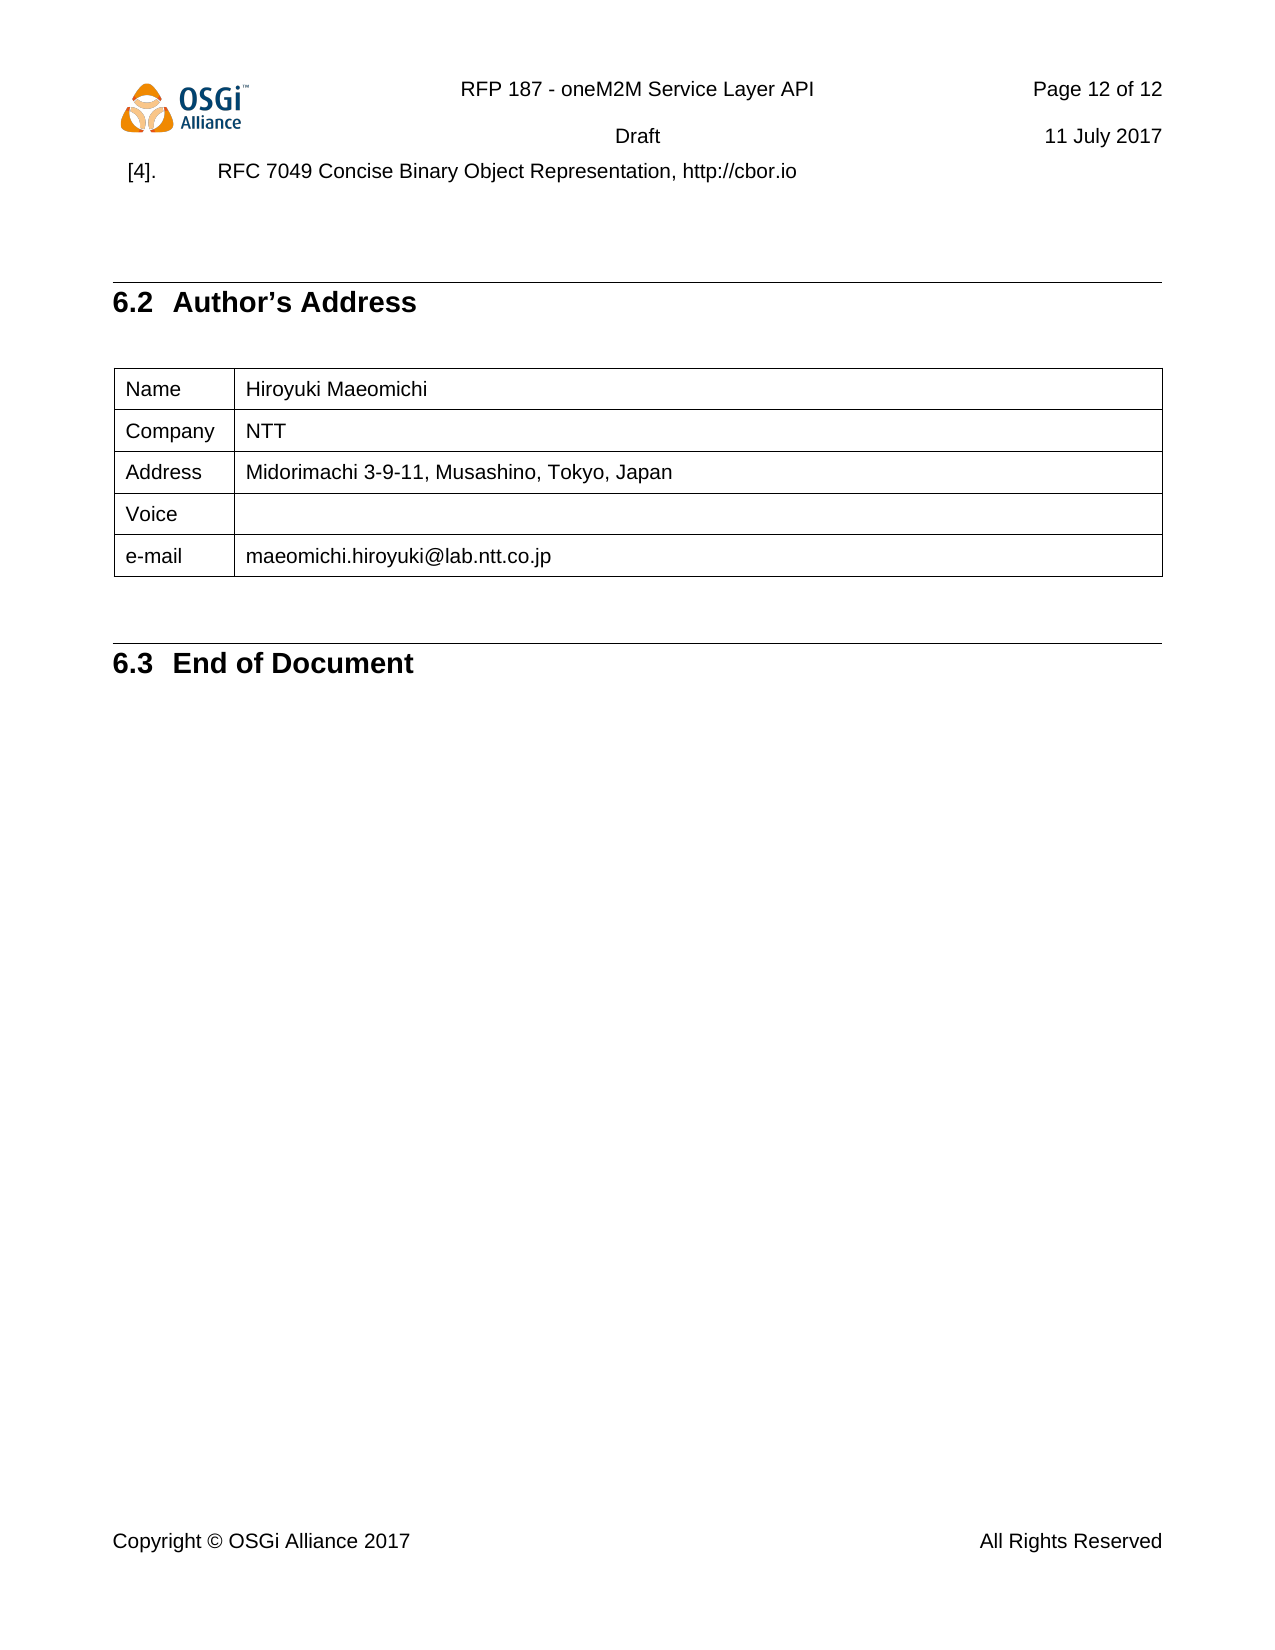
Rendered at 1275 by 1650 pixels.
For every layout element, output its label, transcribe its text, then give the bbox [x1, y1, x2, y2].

table_cell Address [115, 452, 234, 492]
table_cell e-mail [115, 535, 234, 576]
picture [113, 76, 257, 140]
table_header Name [115, 369, 234, 409]
subtitle Author’s Address [112, 283, 1162, 318]
table_cell NTT [235, 410, 1162, 451]
table_cell Midorimachi 3-9-11, Musashino, Tokyo, Japan [235, 452, 1162, 492]
table_header Hiroyuki Maeomichi [235, 369, 1162, 409]
table_cell Voice [115, 494, 234, 534]
subtitle End of Document [112, 644, 1162, 679]
table_cell maeomichi.hiroyuki@lab.ntt.co.jp [235, 535, 1162, 576]
list RFC 7049 Concise Binary Object Representation, http://cbor.io [127, 159, 1162, 183]
table_cell [235, 494, 1162, 534]
table_cell Company [115, 410, 234, 451]
